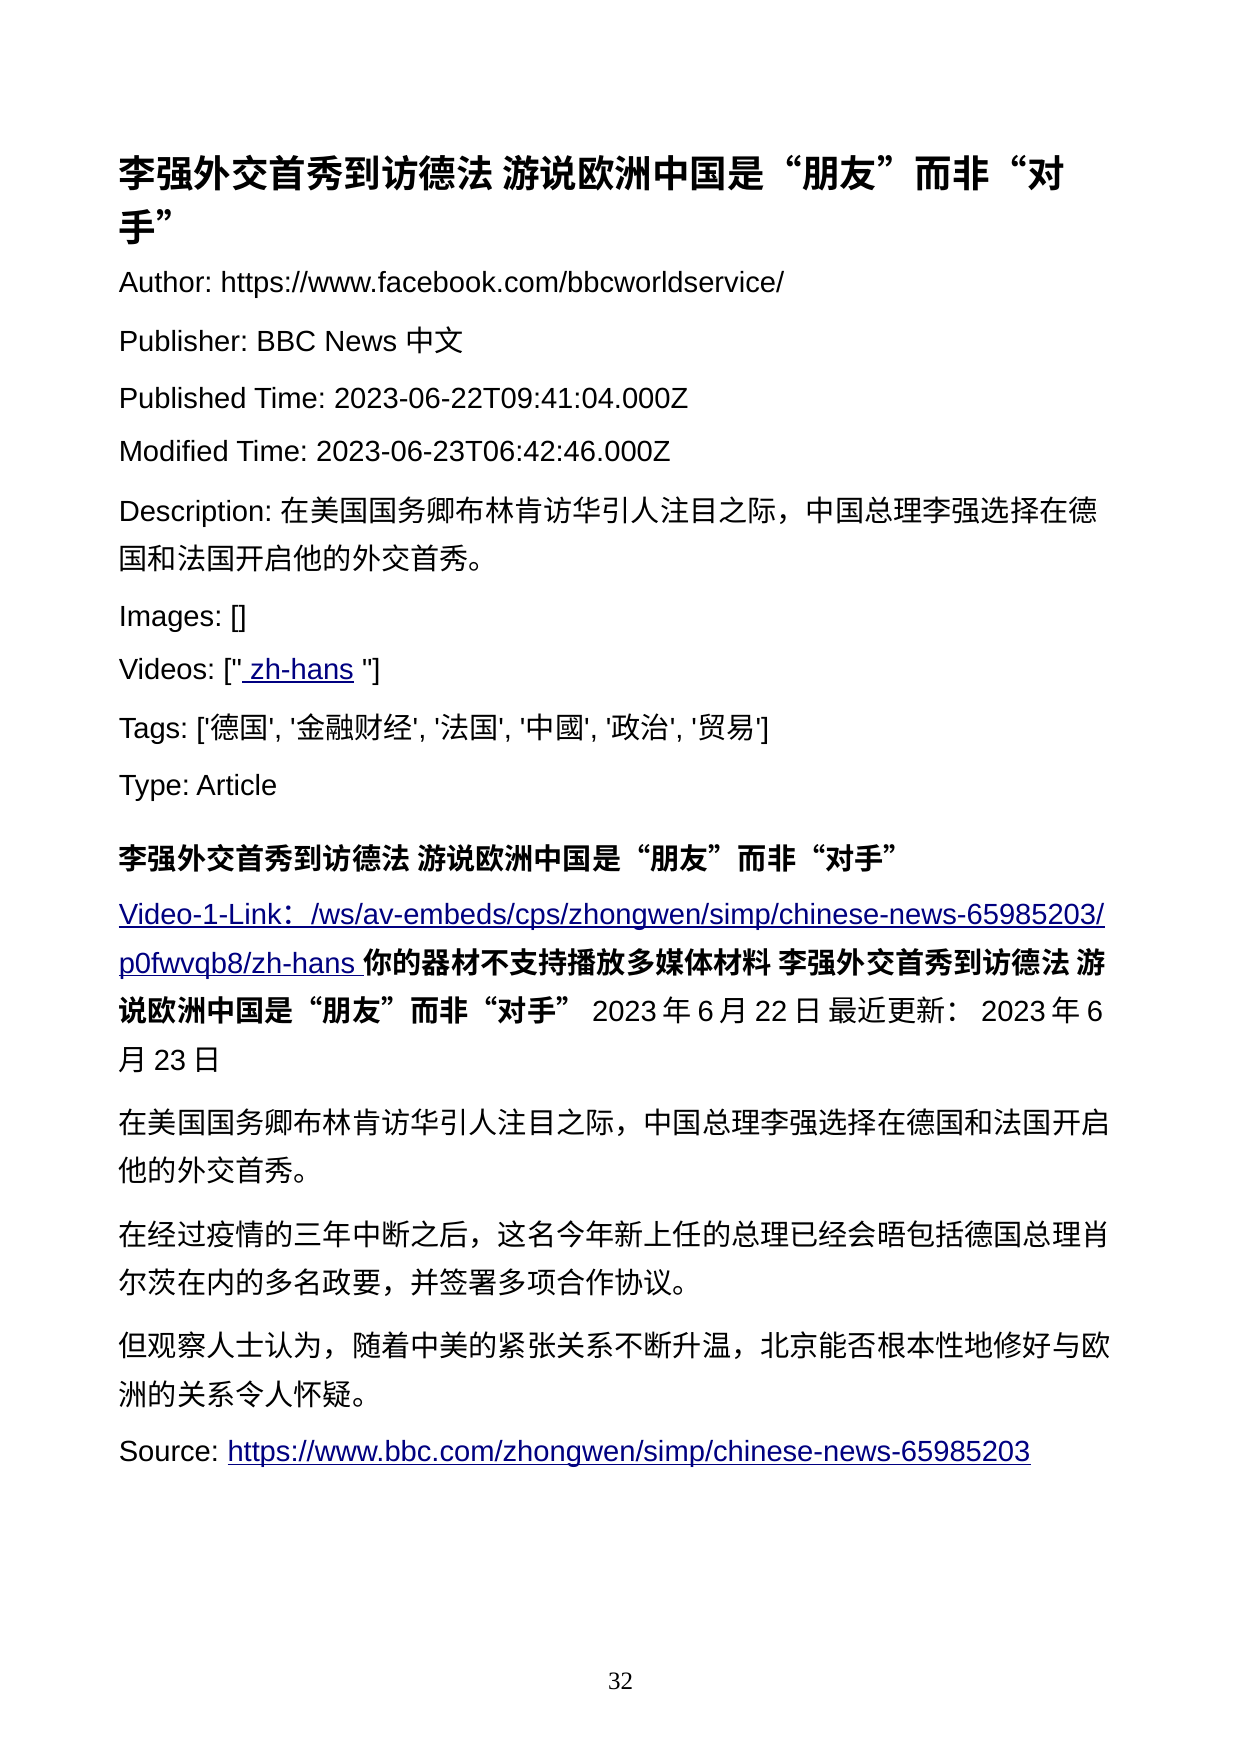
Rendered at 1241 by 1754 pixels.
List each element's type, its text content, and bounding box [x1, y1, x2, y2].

text Publisher: BBC News 中文 [118, 318, 1122, 360]
subtitle 李强外交首秀到访德法 游说欧洲中国是“朋友”而非“对手” [118, 143, 1122, 252]
text Source: https://www.bbc.com/zhongwen/simp/chinese-news-65985203 [118, 1434, 1122, 1468]
text Images: [] [118, 599, 1122, 632]
text Modified Time: 2023-06-23T06:42:46.000Z [118, 434, 1122, 467]
text Type: Article [118, 768, 1122, 802]
text 在经过疫情的三年中断之后，这名今年新上任的总理已经会晤包括德国总理肖尔茨在内的多名政要，并签署多项合作协议。 [118, 1211, 1122, 1302]
text Tags: ['德国', '金融财经', '法国', '中國', '政治', '贸易'] [118, 705, 1122, 747]
text Video-1-Link：/ws/av-embeds/cps/zhongwen/simp/chinese-news-65985203/p0fwvqb8/zh-hans 你的器材不支持播放多媒体材料 李强外交首秀到访德法 游说欧洲中国是“朋友”而非“对手” 2023年6月22日 最近更新： 2023年6月23日 [118, 891, 1122, 1078]
text Videos: [" zh-hans "] [118, 652, 1122, 685]
text 但观察人士认为，随着中美的紧张关系不断升温，北京能否根本性地修好与欧洲的关系令人怀疑。 [118, 1323, 1122, 1413]
text Published Time: 2023-06-22T09:41:04.000Z [118, 381, 1122, 414]
text Author: https://www.facebook.com/bbcworldservice/ [118, 264, 1122, 298]
text 在美国国务卿布林肯访华引人注目之际，中国总理李强选择在德国和法国开启他的外交首秀。 [118, 1099, 1122, 1190]
text Description: 在美国国务卿布林肯访华引人注目之际，中国总理李强选择在德国和法国开启他的外交首秀。 [118, 487, 1122, 578]
subtitle 李强外交首秀到访德法 游说欧洲中国是“朋友”而非“对手” [118, 836, 1122, 878]
